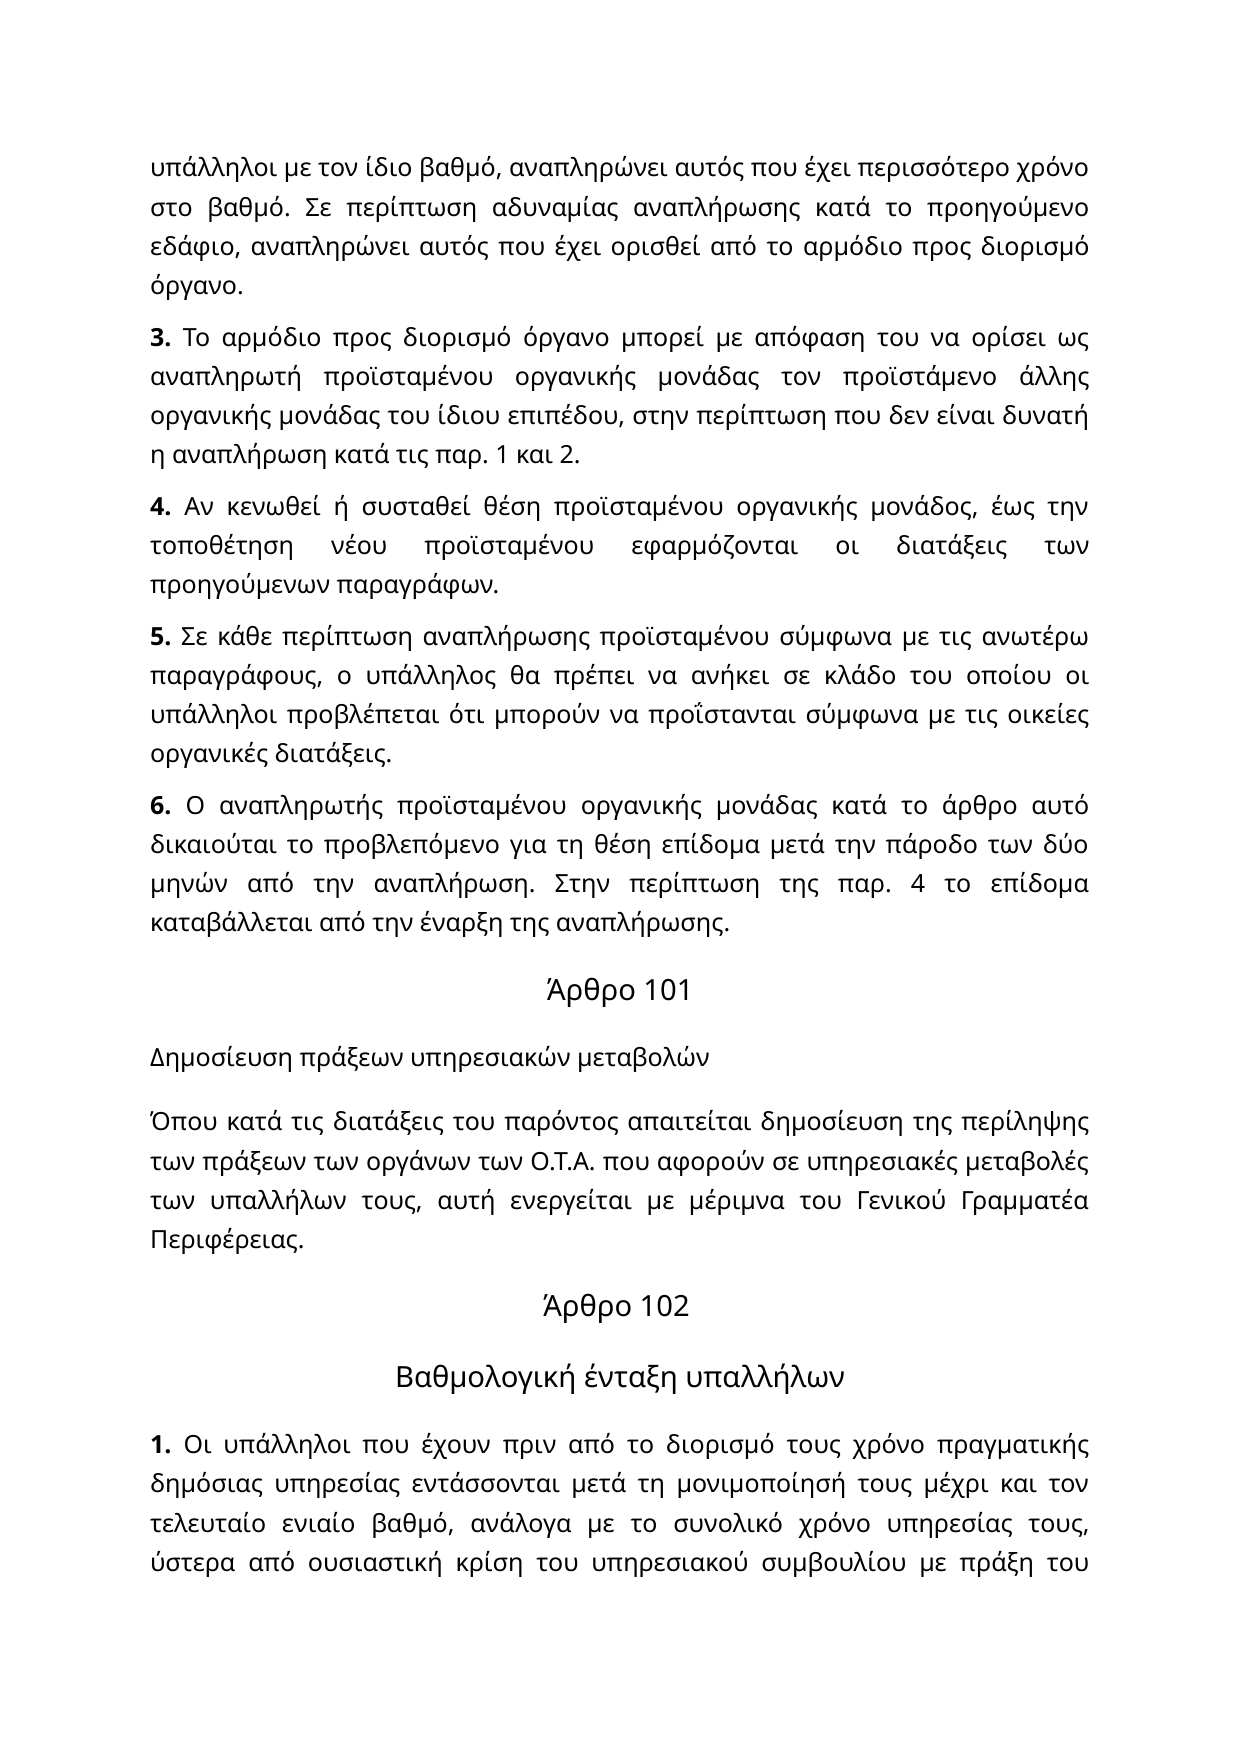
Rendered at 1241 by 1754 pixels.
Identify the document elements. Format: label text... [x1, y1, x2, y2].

text 3. Το αρμόδιο προς διορισμό όργανο μπορεί με απόφαση του να ορίσει ως αναπληρωτή προϊσταμένου οργανικής μονάδας τον προϊστάμενο άλλης οργανικής μονάδας του ίδιου επιπέδου, στην περίπτωση που δεν είναι δυνατή η αναπλήρωση κατά τις παρ. 1 και 2. [150, 319, 1090, 471]
text 1. Οι υπάλληλοι που έχουν πριν από το διορισμό τους χρόνο πραγματικής δημόσιας υπηρεσίας εντάσσονται μετά τη μονιμοποίησή τους μέχρι και τον τελευταίο ενιαίο βαθμό, ανάλογα με το συνολικό χρόνο υπηρεσίας τους, ύστερα από ουσιαστική κρίση του υπηρεσιακού συμβουλίου με πράξη του [150, 1427, 1090, 1578]
text υπάλληλοι με τον ίδιο βαθμό, αναπληρώνει αυτός που έχει περισσότερο χρόνο στο βαθμό. Σε περίπτωση αδυναμίας αναπλήρωσης κατά το προηγούμενο εδάφιο, αναπληρώνει αυτός που έχει ορισθεί από το αρμόδιο προς διορισμό όργανο. [150, 150, 1090, 302]
subtitle Βαθμολογική ένταξη υπαλλήλων [150, 1356, 1090, 1396]
subtitle Άρθρο 101 [150, 969, 1090, 1009]
text Όπου κατά τις διατάξεις του παρόντος απαιτείται δημοσίευση της περίληψης των πράξεων των οργάνων των Ο.Τ.Α. που αφορούν σε υπηρεσιακές μεταβολές των υπαλλήλων τους, αυτή ενεργείται με μέριμνα του Γενικού Γραμματέα Περιφέρειας. [150, 1104, 1090, 1256]
text 4. Αν κενωθεί ή συσταθεί θέση προϊσταμένου οργανικής μονάδος, έως την τοποθέτηση νέου προϊσταμένου εφαρμόζονται οι διατάξεις των προηγούμενων παραγράφων. [150, 488, 1090, 601]
text Δημοσίευση πράξεων υπηρεσιακών μεταβολών [150, 1040, 1090, 1074]
text 5. Σε κάθε περίπτωση αναπλήρωσης προϊσταμένου σύμφωνα με τις ανωτέρω παραγράφους, ο υπάλληλος θα πρέπει να ανήκει σε κλάδο του οποίου οι υπάλληλοι προβλέπεται ότι μπορούν να προΐστανται σύμφωνα με τις οικείες οργανικές διατάξεις. [150, 618, 1090, 770]
subtitle Άρθρο 102 [150, 1286, 1090, 1325]
text 6. Ο αναπληρωτής προϊσταμένου οργανικής μονάδας κατά το άρθρο αυτό δικαιούται το προβλεπόμενο για τη θέση επίδομα μετά την πάροδο των δύο μηνών από την αναπλήρωση. Στην περίπτωση της παρ. 4 το επίδομα καταβάλλεται από την έναρξη της αναπλήρωσης. [150, 787, 1090, 939]
